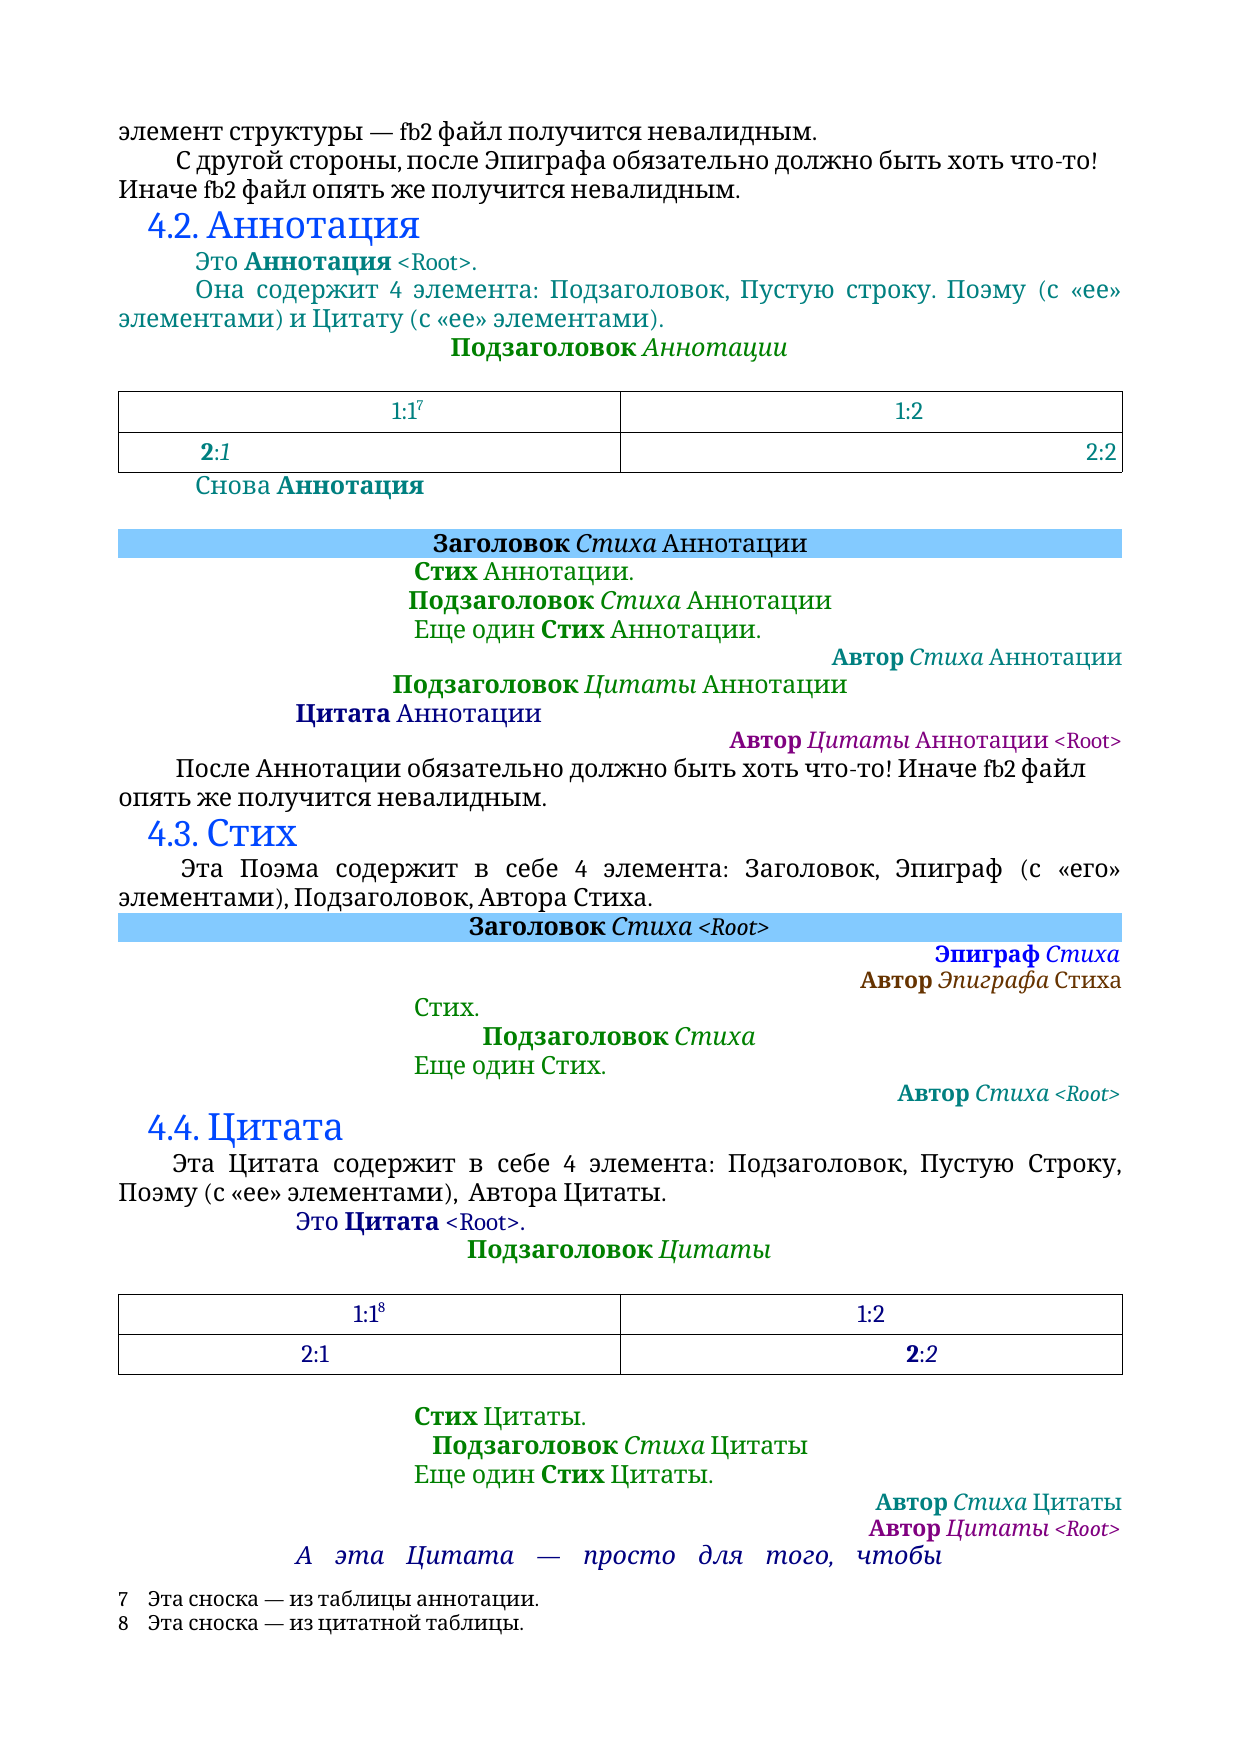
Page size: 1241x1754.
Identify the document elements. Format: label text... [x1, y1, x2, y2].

text Стих. [413, 994, 1063, 1023]
subtitle Подзаголовок Стиха Аннотации [118, 587, 1122, 616]
subtitle Подзаголовок Цитаты Аннотации [118, 671, 1122, 699]
text 4.4. Цитата [148, 1107, 1122, 1150]
subtitle Подзаголовок Аннотации [118, 334, 1122, 362]
text Эпиграф Стиха [472, 942, 1122, 968]
text 4.3. Стих [148, 812, 1122, 855]
text Еще один Стих Цитаты. [413, 1461, 1063, 1489]
text Это Цитата <Root>. [295, 1207, 945, 1236]
text элемент структуры — fb2 файл получится невалидным. [118, 118, 1122, 147]
table_cell 2:2 [621, 433, 1122, 472]
subtitle Подзаголовок Стиха Цитаты [118, 1432, 1122, 1461]
text Снова Аннотация [118, 473, 1122, 501]
text Автор Цитаты Аннотации <Root> [325, 728, 1122, 755]
subtitle Подзаголовок Цитаты [118, 1236, 1122, 1265]
text А эта Цитата — просто для того, чтобы [295, 1542, 945, 1571]
text Автор Эпиграфа Стиха [502, 968, 1122, 994]
text 4.2. Аннотация [148, 204, 1122, 247]
text Стих Аннотации. [413, 558, 1063, 587]
table_cell 2:1 [119, 1335, 620, 1374]
subtitle Подзаголовок Стиха [118, 1023, 1122, 1052]
text После Аннотации обязательно должно быть хоть что-то! Иначе fb2 файл опять же получится невалидным. [118, 755, 1122, 812]
text Она содержит 4 элемента: Подзаголовок, Пустую строку. Поэму (с «ее» элементами) и Цитату (с «ее» элементами). [118, 276, 1122, 334]
text Автор Цитаты <Root> [325, 1516, 1122, 1542]
text Еще один Стих Аннотации. [413, 616, 1063, 644]
text Автор Стиха Цитаты [502, 1489, 1122, 1516]
table_cell 2:2 [621, 1335, 1122, 1374]
title Заголовок Стиха Аннотации [118, 529, 1122, 558]
text Эта Цитата содержит в себе 4 элемента: Подзаголовок, Пустую Строку, Поэму (с «ее» элементами), Автора Цитаты. [118, 1150, 1122, 1207]
text Стих Цитаты. [413, 1403, 1063, 1432]
text Это Аннотация <Root>. [118, 247, 1122, 276]
table_header 1:2 [621, 1295, 1122, 1334]
text Цитата Аннотации [295, 699, 945, 728]
text С другой стороны, после Эпиграфа обязательно должно быть хоть что-то! Иначе fb2 файл опять же получится невалидным. [118, 147, 1122, 204]
table_header 1:1 [119, 392, 620, 432]
text Автор Стиха <Root> [502, 1081, 1122, 1107]
table_header 1:1 [119, 1295, 620, 1334]
text Еще один Стих. [413, 1052, 1063, 1081]
table_cell 2:1 [119, 433, 620, 472]
table_header 1:2 [621, 392, 1122, 432]
title Заголовок Стиха <Root> [118, 913, 1122, 942]
text Эта Поэма содержит в себе 4 элемента: Заголовок, Эпиграф (с «его» элементами), Подзаголовок, Автора Стиха. [118, 855, 1122, 913]
text Автор Стиха Аннотации [502, 644, 1122, 671]
